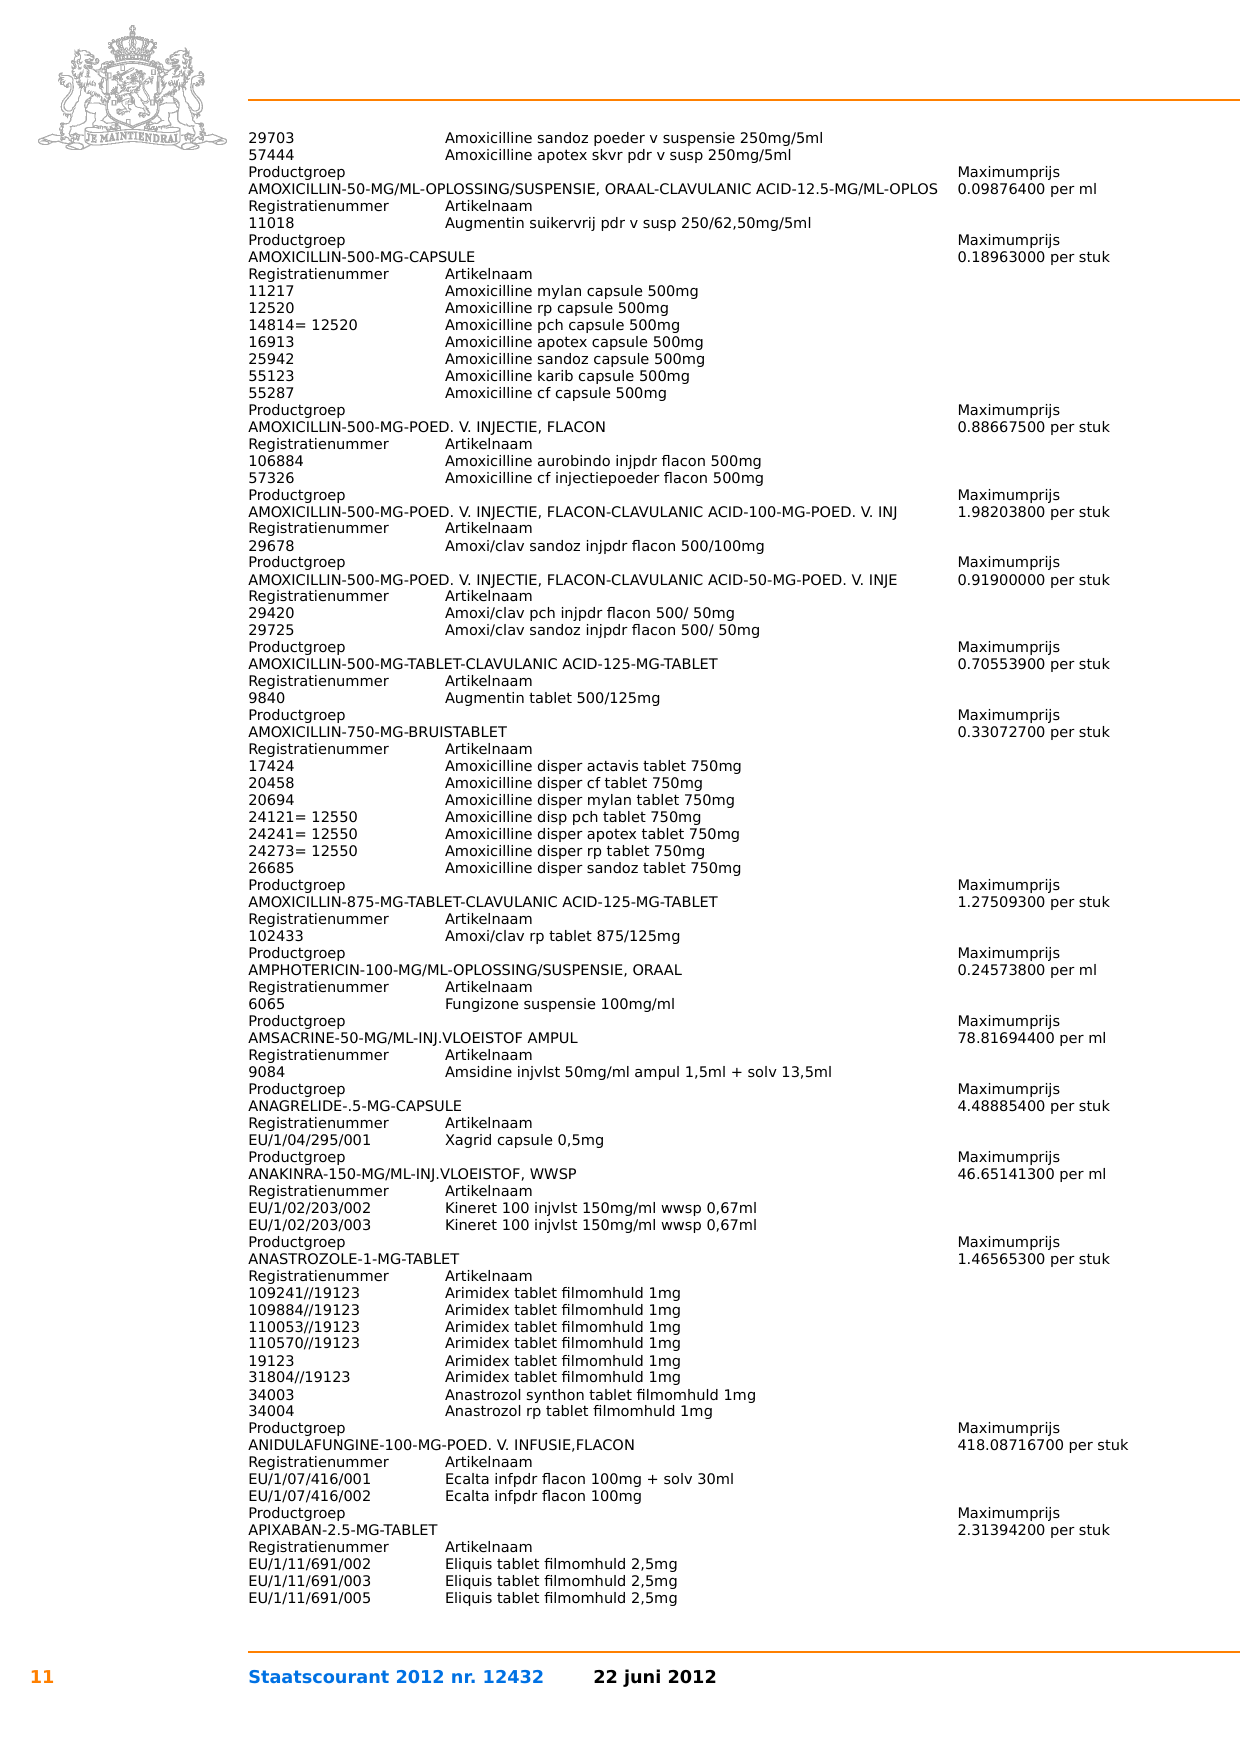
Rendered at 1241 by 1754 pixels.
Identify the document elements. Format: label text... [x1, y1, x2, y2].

table_cell [439, 486, 951, 503]
table_cell [439, 1149, 951, 1166]
table_cell Amoxicilline karib capsule 500mg [439, 368, 951, 384]
table_cell [951, 588, 1163, 605]
table_cell Anastrozol rp tablet filmomhuld 1mg [439, 1403, 951, 1420]
table_cell [951, 1386, 1163, 1403]
table_cell EU/1/07/416/002 [248, 1488, 439, 1505]
table_cell [951, 605, 1163, 622]
table_cell [439, 639, 951, 656]
table_cell Amoxicilline apotex skvr pdr v susp 250mg/5ml [439, 147, 951, 164]
table_cell Amoxicilline disper sandoz tablet 750mg [439, 860, 951, 877]
table_cell Maximumprijs [951, 232, 1163, 249]
table_cell Maximumprijs [951, 1505, 1163, 1522]
table_cell 46.65141300 per ml [951, 1166, 1163, 1183]
table_cell Arimidex tablet filmomhuld 1mg [439, 1301, 951, 1318]
table_cell Amoxicilline rp capsule 500mg [439, 300, 951, 317]
table_cell ANAGRELIDE-.5-MG-CAPSULE [248, 1098, 951, 1115]
table_cell [951, 792, 1163, 809]
table_cell Productgroep [248, 639, 439, 656]
table_cell Amsidine injvlst 50mg/ml ampul 1,5ml + solv 13,5ml [439, 1064, 951, 1081]
table_cell Amoxi/clav sandoz injpdr flacon 500/100mg [439, 538, 951, 554]
table_cell 0.91900000 per stuk [951, 571, 1163, 588]
table_cell Kineret 100 injvlst 150mg/ml wwsp 0,67ml [439, 1217, 951, 1233]
table_cell [951, 1539, 1163, 1556]
table_cell Amoxicilline cf injectiepoeder flacon 500mg [439, 470, 951, 486]
table_cell Amoxicilline disper rp tablet 750mg [439, 843, 951, 860]
table_cell [951, 1285, 1163, 1301]
table_cell Productgroep [248, 402, 439, 418]
table_cell [951, 266, 1163, 283]
table_cell Maximumprijs [951, 639, 1163, 656]
table_cell AMOXICILLIN-500-MG-POED. V. INJECTIE, FLACON-CLAVULANIC ACID-50-MG-POED. V. INJE [248, 571, 951, 588]
table_cell 0.18963000 per stuk [951, 249, 1163, 266]
table_cell [951, 1115, 1163, 1132]
table_cell Productgroep [248, 1081, 439, 1098]
table_cell Productgroep [248, 486, 439, 503]
table_cell 12520 [248, 300, 439, 317]
table_cell Productgroep [248, 232, 439, 249]
table_cell [951, 1301, 1163, 1318]
table_cell [439, 707, 951, 724]
table_cell [951, 538, 1163, 554]
table_cell 0.24573800 per ml [951, 962, 1163, 979]
table_cell Artikelnaam [439, 1539, 951, 1556]
table_cell 0.70553900 per stuk [951, 656, 1163, 673]
table_cell Maximumprijs [951, 1081, 1163, 1098]
table_cell 109241//19123 [248, 1285, 439, 1301]
table_cell Maximumprijs [951, 1149, 1163, 1166]
table_cell [439, 1081, 951, 1098]
table_cell Amoxicilline disper actavis tablet 750mg [439, 758, 951, 775]
table_cell Eliquis tablet filmomhuld 2,5mg [439, 1590, 951, 1607]
table_cell 24241= 12550 [248, 826, 439, 843]
table_cell 110570//19123 [248, 1335, 439, 1352]
table_cell Maximumprijs [951, 554, 1163, 571]
table_cell AMOXICILLIN-750-MG-BRUISTABLET [248, 724, 951, 741]
table_cell Registratienummer [248, 266, 439, 283]
table_cell [951, 147, 1163, 164]
table_cell 29703 [248, 130, 439, 147]
table_cell 9840 [248, 690, 439, 707]
table_cell Arimidex tablet filmomhuld 1mg [439, 1285, 951, 1301]
table_cell Artikelnaam [439, 520, 951, 537]
table_cell [951, 1047, 1163, 1064]
table_cell EU/1/02/203/003 [248, 1217, 439, 1233]
table_cell 19123 [248, 1353, 439, 1369]
table_cell Maximumprijs [951, 877, 1163, 894]
table_cell Productgroep [248, 164, 439, 181]
table_cell Registratienummer [248, 588, 439, 605]
table_cell [951, 1353, 1163, 1369]
table_cell Xagrid capsule 0,5mg [439, 1132, 951, 1149]
table_cell Registratienummer [248, 979, 439, 996]
table_cell [439, 1420, 951, 1437]
table_cell 0.88667500 per stuk [951, 419, 1163, 436]
table_cell Productgroep [248, 1013, 439, 1030]
table_cell [951, 1590, 1163, 1607]
table_cell EU/1/04/295/001 [248, 1132, 439, 1149]
table_cell 1.46565300 per stuk [951, 1251, 1163, 1267]
table_cell Arimidex tablet filmomhuld 1mg [439, 1319, 951, 1335]
table_cell 110053//19123 [248, 1319, 439, 1335]
table_cell [951, 130, 1163, 147]
table_cell 26685 [248, 860, 439, 877]
table_cell AMOXICILLIN-875-MG-TABLET-CLAVULANIC ACID-125-MG-TABLET [248, 894, 951, 911]
table_cell Registratienummer [248, 520, 439, 537]
table_cell 106884 [248, 453, 439, 469]
table_cell AMOXICILLIN-500-MG-TABLET-CLAVULANIC ACID-125-MG-TABLET [248, 656, 951, 673]
table_cell Artikelnaam [439, 1183, 951, 1199]
table_cell Ecalta infpdr flacon 100mg [439, 1488, 951, 1505]
table_cell Artikelnaam [439, 1268, 951, 1284]
table_cell [951, 1403, 1163, 1420]
table_cell Artikelnaam [439, 911, 951, 928]
table_cell 11018 [248, 215, 439, 232]
table_cell EU/1/07/416/001 [248, 1471, 439, 1488]
table_cell Maximumprijs [951, 164, 1163, 181]
table_cell [951, 622, 1163, 639]
table_cell [439, 1234, 951, 1251]
table_cell Eliquis tablet filmomhuld 2,5mg [439, 1573, 951, 1590]
table_cell Registratienummer [248, 673, 439, 690]
table_cell Amoxicilline sandoz poeder v suspensie 250mg/5ml [439, 130, 951, 147]
table_cell 29678 [248, 538, 439, 554]
table_cell ANIDULAFUNGINE-100-MG-POED. V. INFUSIE,FLACON [248, 1437, 951, 1454]
table_cell 9084 [248, 1064, 439, 1081]
table_cell [951, 741, 1163, 758]
table_cell 29725 [248, 622, 439, 639]
table_cell AMOXICILLIN-50-MG/ML-OPLOSSING/SUSPENSIE, ORAAL-CLAVULANIC ACID-12.5-MG/ML-OPLOS [248, 181, 951, 198]
table_cell [951, 775, 1163, 792]
table_cell 29420 [248, 605, 439, 622]
table_cell Registratienummer [248, 436, 439, 452]
table_cell Registratienummer [248, 1115, 439, 1132]
table_cell [951, 351, 1163, 368]
table_cell [951, 673, 1163, 690]
table_cell [951, 453, 1163, 469]
table_cell EU/1/11/691/002 [248, 1556, 439, 1573]
table_cell [951, 860, 1163, 877]
table_cell Registratienummer [248, 1183, 439, 1199]
table_cell [951, 368, 1163, 384]
table_cell [951, 1556, 1163, 1573]
table_cell Productgroep [248, 1505, 439, 1522]
table_cell [951, 198, 1163, 215]
table_cell [951, 215, 1163, 232]
table_cell [951, 809, 1163, 826]
table_cell Registratienummer [248, 198, 439, 215]
table_cell [951, 1268, 1163, 1284]
table_cell [951, 758, 1163, 775]
table_cell 0.09876400 per ml [951, 181, 1163, 198]
table_cell Ecalta infpdr flacon 100mg + solv 30ml [439, 1471, 951, 1488]
table_cell 34003 [248, 1386, 439, 1403]
table_cell Amoxicilline cf capsule 500mg [439, 385, 951, 402]
table_cell AMOXICILLIN-500-MG-CAPSULE [248, 249, 951, 266]
table_cell Amoxi/clav rp tablet 875/125mg [439, 928, 951, 945]
table_cell Amoxicilline sandoz capsule 500mg [439, 351, 951, 368]
table_cell [951, 1132, 1163, 1149]
table_cell Artikelnaam [439, 266, 951, 283]
table_cell Maximumprijs [951, 486, 1163, 503]
table_cell [439, 232, 951, 249]
table_cell 55123 [248, 368, 439, 384]
table_cell Maximumprijs [951, 402, 1163, 418]
table_cell AMPHOTERICIN-100-MG/ML-OPLOSSING/SUSPENSIE, ORAAL [248, 962, 951, 979]
table_cell 1.27509300 per stuk [951, 894, 1163, 911]
table_cell [951, 520, 1163, 537]
table_cell Artikelnaam [439, 588, 951, 605]
table_cell Amoxicilline pch capsule 500mg [439, 317, 951, 334]
table_cell 24121= 12550 [248, 809, 439, 826]
table_cell [439, 1013, 951, 1030]
table_cell ANASTROZOLE-1-MG-TABLET [248, 1251, 951, 1267]
table_cell Fungizone suspensie 100mg/ml [439, 996, 951, 1013]
table_cell [951, 1200, 1163, 1217]
table_cell Eliquis tablet filmomhuld 2,5mg [439, 1556, 951, 1573]
table_cell Kineret 100 injvlst 150mg/ml wwsp 0,67ml [439, 1200, 951, 1217]
table_cell Amoxi/clav sandoz injpdr flacon 500/ 50mg [439, 622, 951, 639]
table_cell Artikelnaam [439, 1047, 951, 1064]
table_cell [951, 436, 1163, 452]
table_cell [951, 283, 1163, 300]
table_cell Productgroep [248, 1149, 439, 1166]
table_cell [951, 826, 1163, 843]
table_cell Maximumprijs [951, 945, 1163, 962]
table_cell Augmentin suikervrij pdr v susp 250/62,50mg/5ml [439, 215, 951, 232]
picture [38, 25, 227, 150]
table_cell Registratienummer [248, 1047, 439, 1064]
table_cell EU/1/11/691/005 [248, 1590, 439, 1607]
table_cell 57444 [248, 147, 439, 164]
table_cell [951, 1183, 1163, 1199]
table_cell [439, 1505, 951, 1522]
table_cell Arimidex tablet filmomhuld 1mg [439, 1369, 951, 1386]
table_cell Amoxicilline mylan capsule 500mg [439, 283, 951, 300]
table_cell Productgroep [248, 877, 439, 894]
table_cell Artikelnaam [439, 198, 951, 215]
table_cell Productgroep [248, 554, 439, 571]
table_cell Artikelnaam [439, 673, 951, 690]
table_cell Amoxicilline aurobindo injpdr flacon 500mg [439, 453, 951, 469]
table_cell 102433 [248, 928, 439, 945]
table_cell AMSACRINE-50-MG/ML-INJ.VLOEISTOF AMPUL [248, 1030, 951, 1047]
table_cell 55287 [248, 385, 439, 402]
table_cell Amoxicilline disper mylan tablet 750mg [439, 792, 951, 809]
table_cell Registratienummer [248, 1539, 439, 1556]
table_cell Productgroep [248, 945, 439, 962]
table_cell [951, 1319, 1163, 1335]
table_cell Artikelnaam [439, 1454, 951, 1471]
table_cell [439, 402, 951, 418]
table_cell 11217 [248, 283, 439, 300]
table_cell AMOXICILLIN-500-MG-POED. V. INJECTIE, FLACON-CLAVULANIC ACID-100-MG-POED. V. INJ [248, 504, 951, 520]
table_cell [951, 300, 1163, 317]
table_cell [951, 1471, 1163, 1488]
table_cell 24273= 12550 [248, 843, 439, 860]
table_cell [951, 1573, 1163, 1590]
table_cell Amoxicilline disper apotex tablet 750mg [439, 826, 951, 843]
table_cell [951, 1217, 1163, 1233]
table_cell 31804//19123 [248, 1369, 439, 1386]
table_cell 418.08716700 per stuk [951, 1437, 1163, 1454]
table_cell ANAKINRA-150-MG/ML-INJ.VLOEISTOF, WWSP [248, 1166, 951, 1183]
table_cell Amoxicilline apotex capsule 500mg [439, 334, 951, 351]
table_cell Arimidex tablet filmomhuld 1mg [439, 1353, 951, 1369]
table_cell Artikelnaam [439, 1115, 951, 1132]
table_cell Artikelnaam [439, 979, 951, 996]
table_cell [951, 911, 1163, 928]
table_cell [951, 996, 1163, 1013]
table_cell EU/1/11/691/003 [248, 1573, 439, 1590]
table_cell [951, 1335, 1163, 1352]
table_cell Artikelnaam [439, 741, 951, 758]
table_cell [439, 877, 951, 894]
table_cell Augmentin tablet 500/125mg [439, 690, 951, 707]
table_cell [951, 1064, 1163, 1081]
table_cell 34004 [248, 1403, 439, 1420]
table_cell 16913 [248, 334, 439, 351]
table_cell [439, 945, 951, 962]
table_cell Registratienummer [248, 911, 439, 928]
table_cell [951, 928, 1163, 945]
table_cell APIXABAN-2.5-MG-TABLET [248, 1522, 951, 1539]
table_cell [951, 317, 1163, 334]
table_cell Maximumprijs [951, 1013, 1163, 1030]
table_cell [951, 979, 1163, 996]
table_cell [951, 1488, 1163, 1505]
table_cell Amoxicilline disper cf tablet 750mg [439, 775, 951, 792]
table_cell Maximumprijs [951, 1420, 1163, 1437]
table_cell [951, 470, 1163, 486]
table_cell Arimidex tablet filmomhuld 1mg [439, 1335, 951, 1352]
table_cell [439, 164, 951, 181]
table_cell [439, 554, 951, 571]
table_cell Amoxi/clav pch injpdr flacon 500/ 50mg [439, 605, 951, 622]
table_cell 6065 [248, 996, 439, 1013]
table_cell AMOXICILLIN-500-MG-POED. V. INJECTIE, FLACON [248, 419, 951, 436]
table_cell 1.98203800 per stuk [951, 504, 1163, 520]
table_cell Maximumprijs [951, 1234, 1163, 1251]
table_cell Registratienummer [248, 1268, 439, 1284]
table_cell 109884//19123 [248, 1301, 439, 1318]
table_cell Registratienummer [248, 1454, 439, 1471]
table_cell 0.33072700 per stuk [951, 724, 1163, 741]
table_cell Registratienummer [248, 741, 439, 758]
table_cell Productgroep [248, 1420, 439, 1437]
table_cell [951, 385, 1163, 402]
table_cell Artikelnaam [439, 436, 951, 452]
table_cell [951, 1454, 1163, 1471]
table_cell [951, 1369, 1163, 1386]
table_cell 2.31394200 per stuk [951, 1522, 1163, 1539]
table_cell Productgroep [248, 707, 439, 724]
table_cell 25942 [248, 351, 439, 368]
table_cell 57326 [248, 470, 439, 486]
table_cell Maximumprijs [951, 707, 1163, 724]
table_cell 20458 [248, 775, 439, 792]
table_cell [951, 843, 1163, 860]
table_cell Anastrozol synthon tablet filmomhuld 1mg [439, 1386, 951, 1403]
table_cell 4.48885400 per stuk [951, 1098, 1163, 1115]
table_cell EU/1/02/203/002 [248, 1200, 439, 1217]
table_cell Productgroep [248, 1234, 439, 1251]
table_cell Amoxicilline disp pch tablet 750mg [439, 809, 951, 826]
table_cell 20694 [248, 792, 439, 809]
table_cell 78.81694400 per ml [951, 1030, 1163, 1047]
table_cell [951, 690, 1163, 707]
table_cell [951, 334, 1163, 351]
table_cell 17424 [248, 758, 439, 775]
table_cell 14814= 12520 [248, 317, 439, 334]
